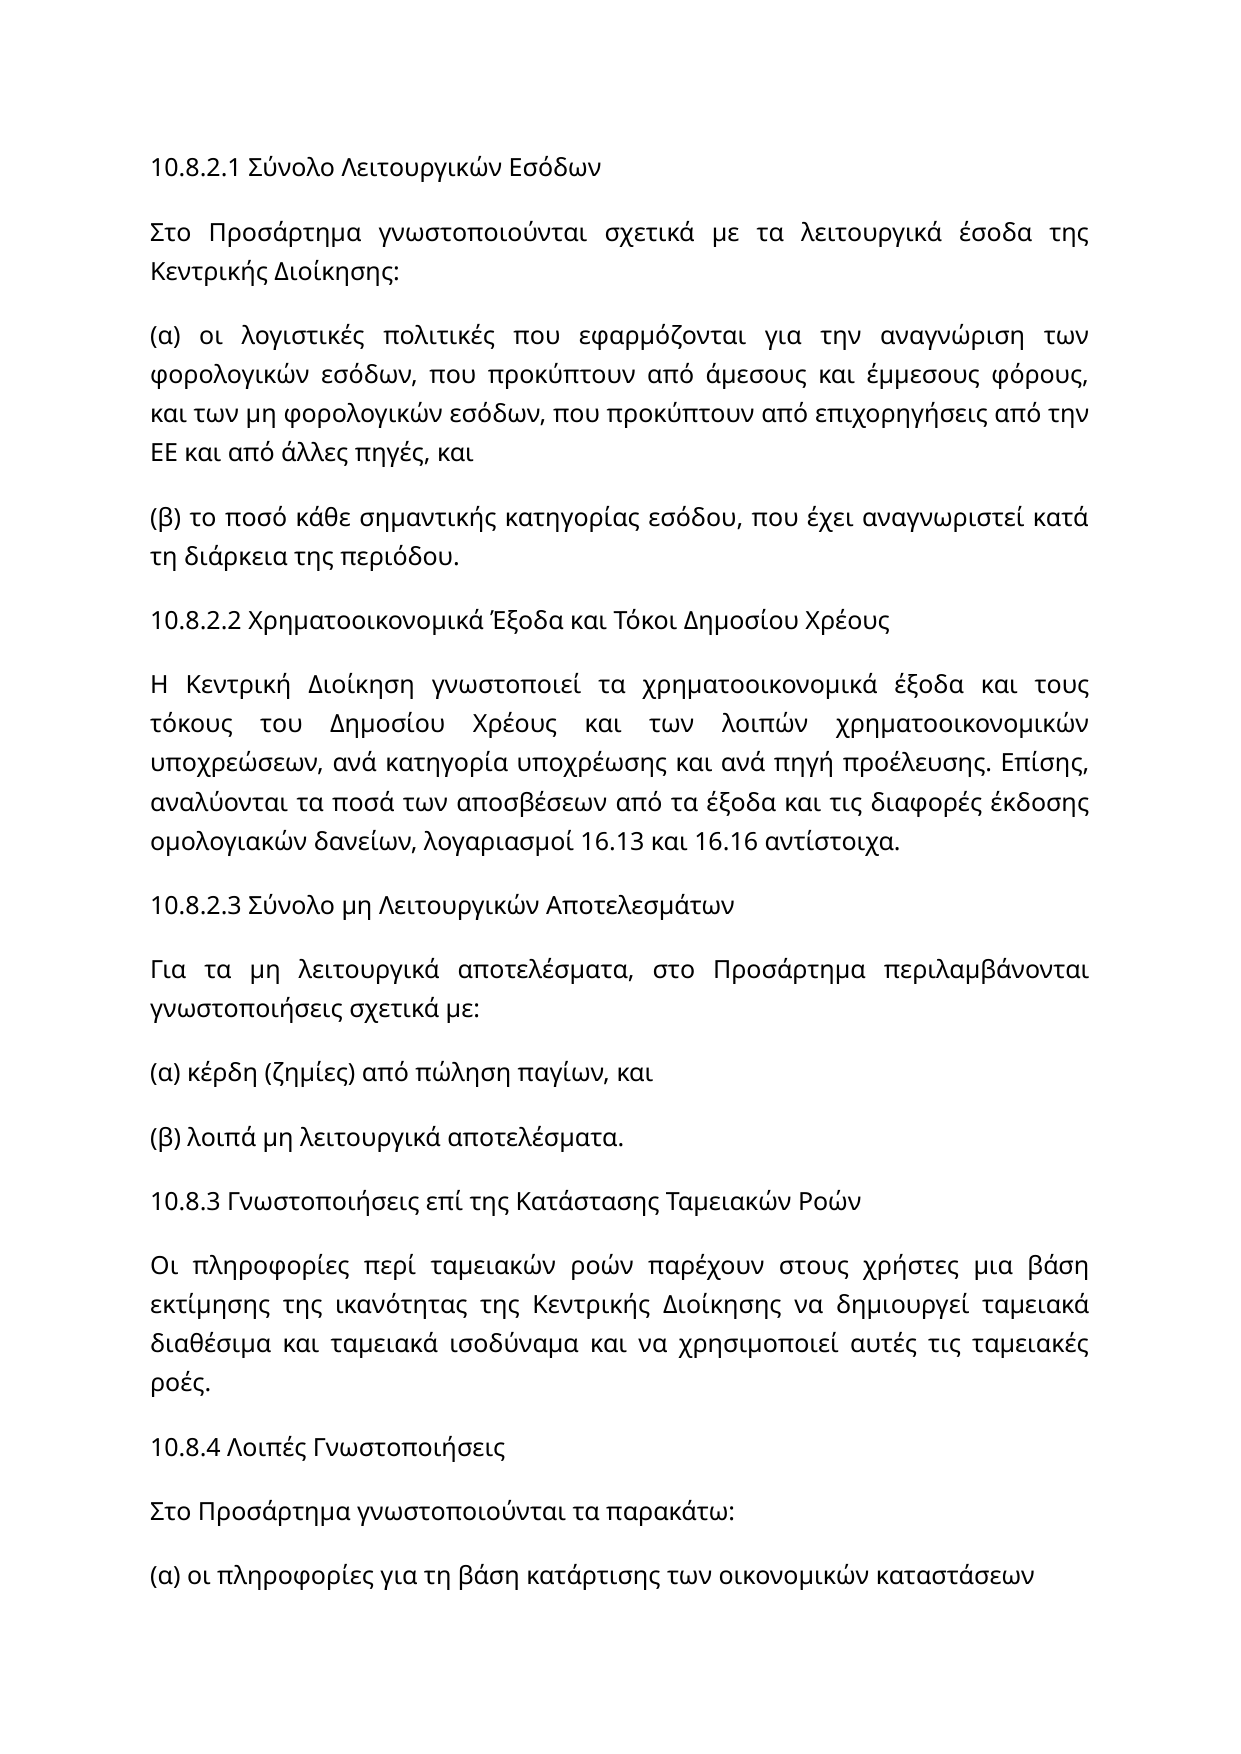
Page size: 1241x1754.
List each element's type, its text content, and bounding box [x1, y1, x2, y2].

text (α) οι πληροφορίες για τη βάση κατάρτισης των οικονομικών καταστάσεων [150, 1557, 1090, 1592]
text (α) κέρδη (ζημίες) από πώληση παγίων, και [150, 1055, 1090, 1089]
text 10.8.2.3 Σύνολο μη Λειτουργικών Αποτελεσμάτων [150, 887, 1090, 922]
text 10.8.2.2 Χρηματοοικονομικά Έξοδα και Τόκοι Δημοσίου Χρέους [150, 602, 1090, 637]
text (α) οι λογιστικές πολιτικές που εφαρμόζονται για την αναγνώριση των φορολογικών εσόδων, που προκύπτουν από άμεσους και έμμεσους φόρους, και των μη φορολογικών εσόδων, που προκύπτουν από επιχορηγήσεις από την ΕΕ και από άλλες πηγές, και [150, 317, 1090, 469]
text Για τα μη λειτουργικά αποτελέσματα, στο Προσάρτημα περιλαμβάνονται γνωστοποιήσεις σχετικά με: [150, 952, 1090, 1025]
text Οι πληροφορίες περί ταμειακών ροών παρέχουν στους χρήστες μια βάση εκτίμησης της ικανότητας της Κεντρικής Διοίκησης να δημιουργεί ταμειακά διαθέσιμα και ταμειακά ισοδύναμα και να χρησιμοποιεί αυτές τις ταμειακές ροές. [150, 1247, 1090, 1399]
text Στο Προσάρτημα γνωστοποιούνται τα παρακάτω: [150, 1493, 1090, 1527]
text (β) λοιπά μη λειτουργικά αποτελέσματα. [150, 1119, 1090, 1153]
text (β) το ποσό κάθε σημαντικής κατηγορίας εσόδου, που έχει αναγνωριστεί κατά τη διάρκεια της περιόδου. [150, 499, 1090, 572]
text 10.8.4 Λοιπές Γνωστοποιήσεις [150, 1429, 1090, 1463]
text Η Κεντρική Διοίκηση γνωστοποιεί τα χρηματοοικονομικά έξοδα και τους τόκους του Δημοσίου Χρέους και των λοιπών χρηματοοικονομικών υποχρεώσεων, ανά κατηγορία υποχρέωσης και ανά πηγή προέλευσης. Επίσης, αναλύονται τα ποσά των αποσβέσεων από τα έξοδα και τις διαφορές έκδοσης ομολογιακών δανείων, λογαριασμοί 16.13 και 16.16 αντίστοιχα. [150, 667, 1090, 857]
text 10.8.3 Γνωστοποιήσεις επί της Κατάστασης Ταμειακών Ροών [150, 1183, 1090, 1217]
text 10.8.2.1 Σύνολο Λειτουργικών Εσόδων [150, 150, 1090, 184]
text Στο Προσάρτημα γνωστοποιούνται σχετικά με τα λειτουργικά έσοδα της Κεντρικής Διοίκησης: [150, 214, 1090, 287]
